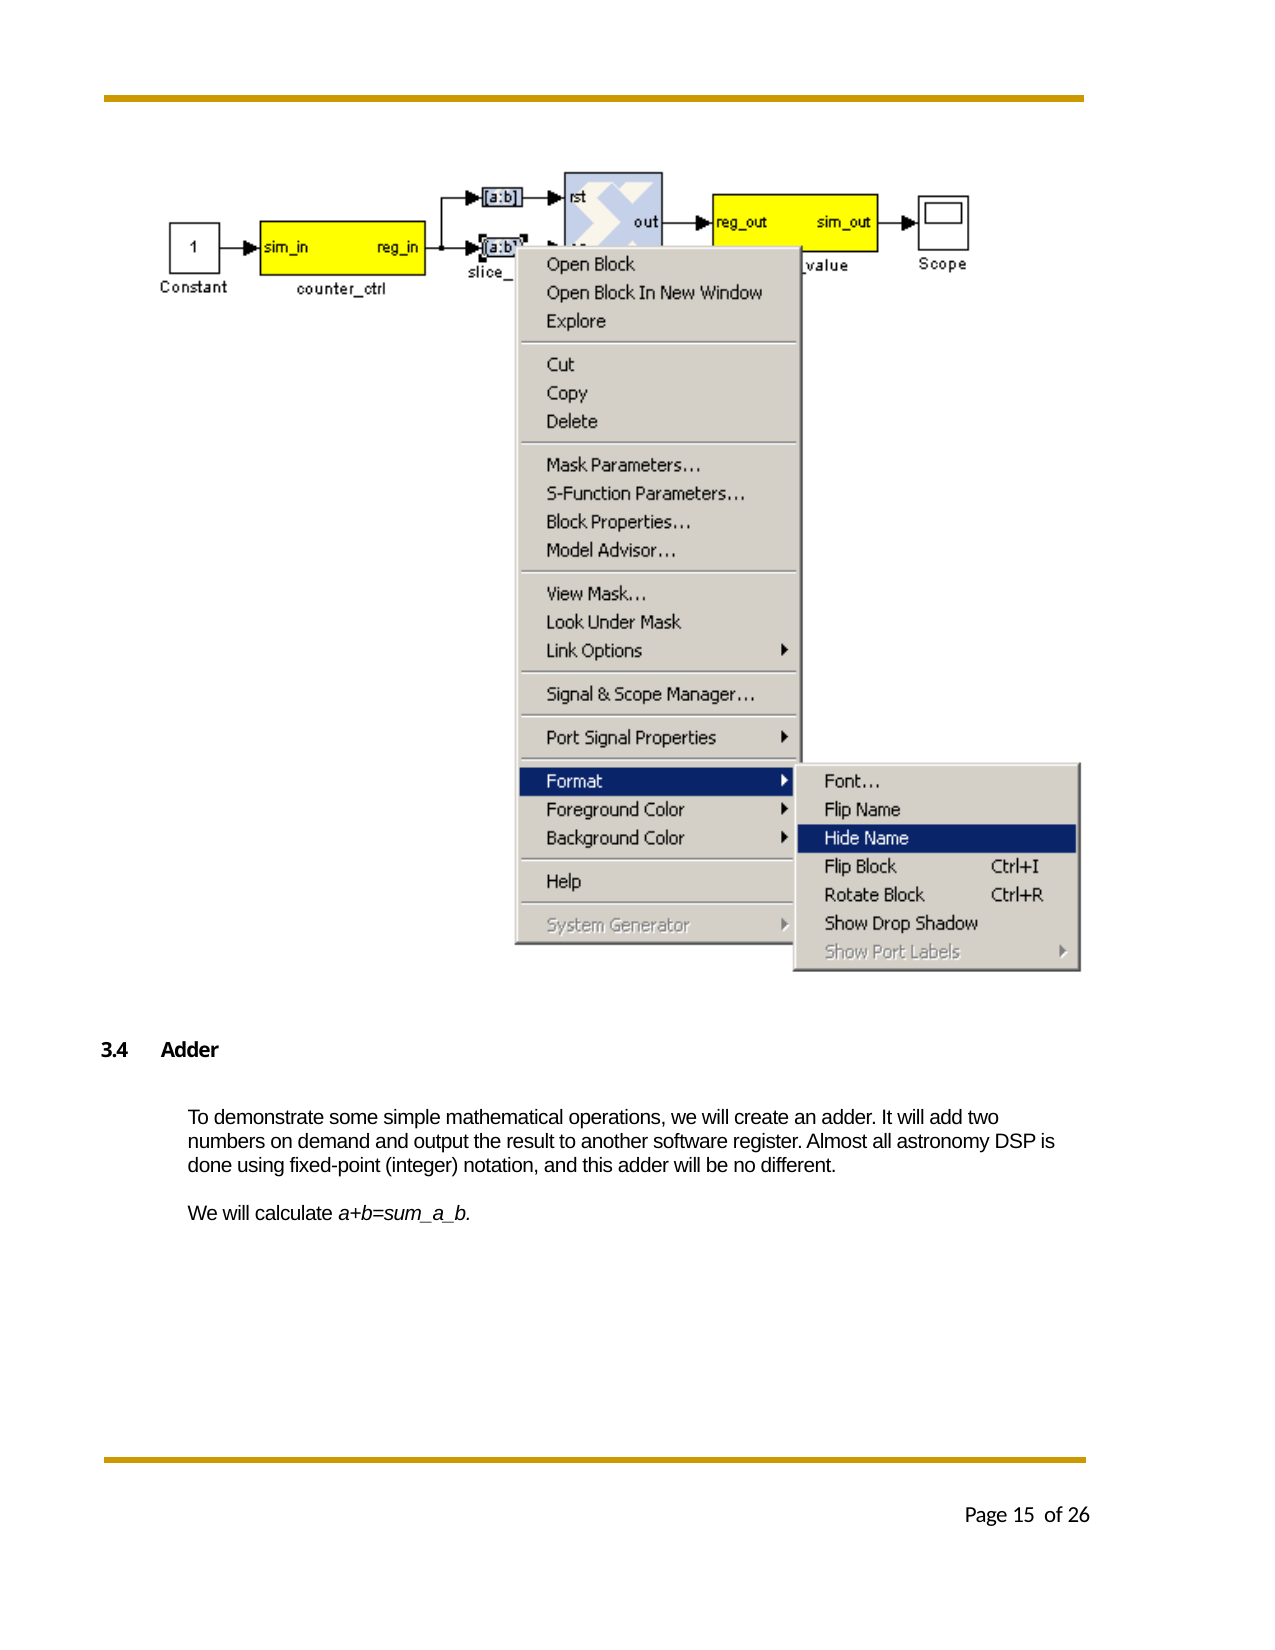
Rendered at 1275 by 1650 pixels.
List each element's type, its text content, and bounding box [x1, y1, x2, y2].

subtitle Adder [101, 1035, 1062, 1063]
picture [153, 154, 1096, 982]
text We will calculate a+b=sum_a_b. [187, 1201, 1062, 1225]
text To demonstrate some simple mathematical operations, we will create an adder. It will add two numbers on demand and output the result to another software register. Almost all astronomy DSP is done using fixed-point (integer) notation, and this adder will be no different. [187, 1105, 1062, 1177]
